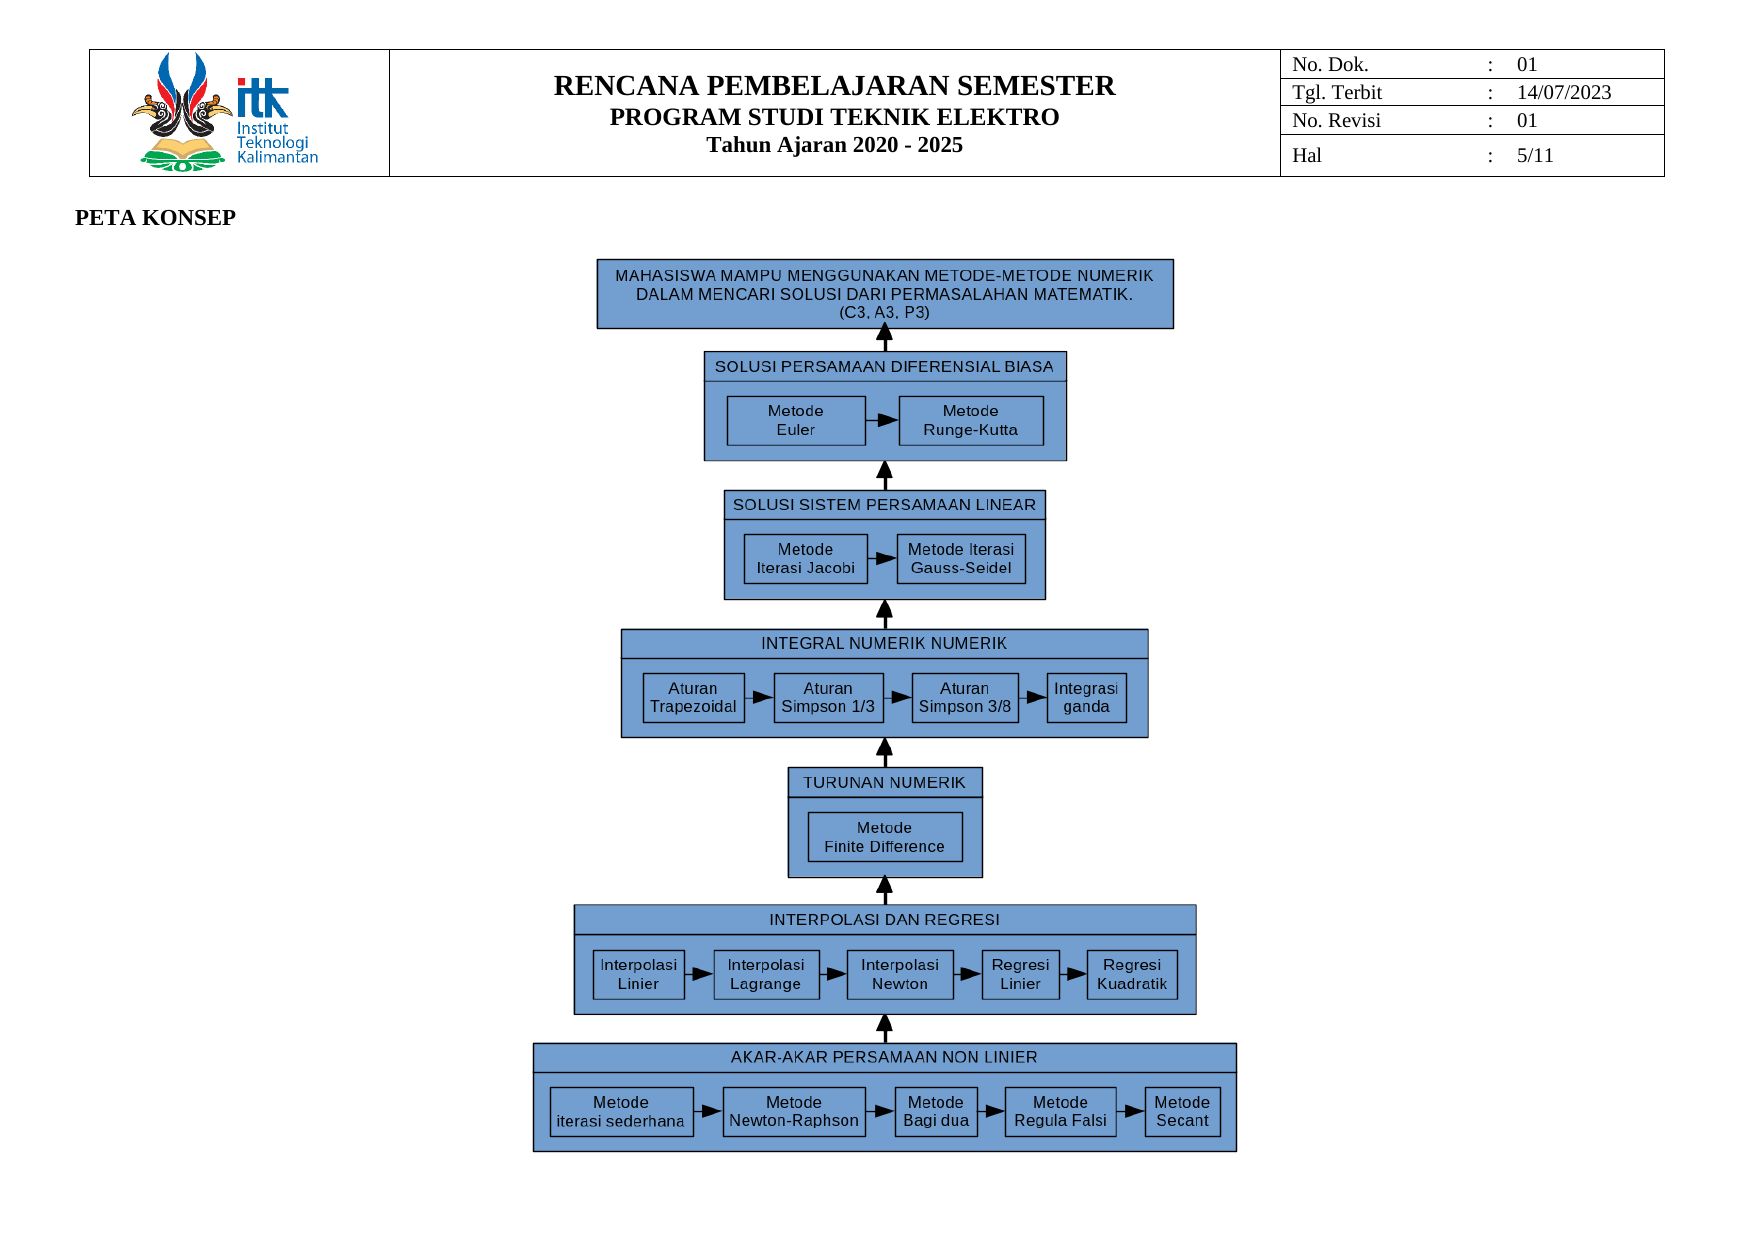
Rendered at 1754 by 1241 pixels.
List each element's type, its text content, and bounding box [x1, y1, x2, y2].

picture [522, 256, 1245, 1158]
picture [127, 50, 322, 176]
subtitle PETA KONSEP [75, 204, 1679, 230]
